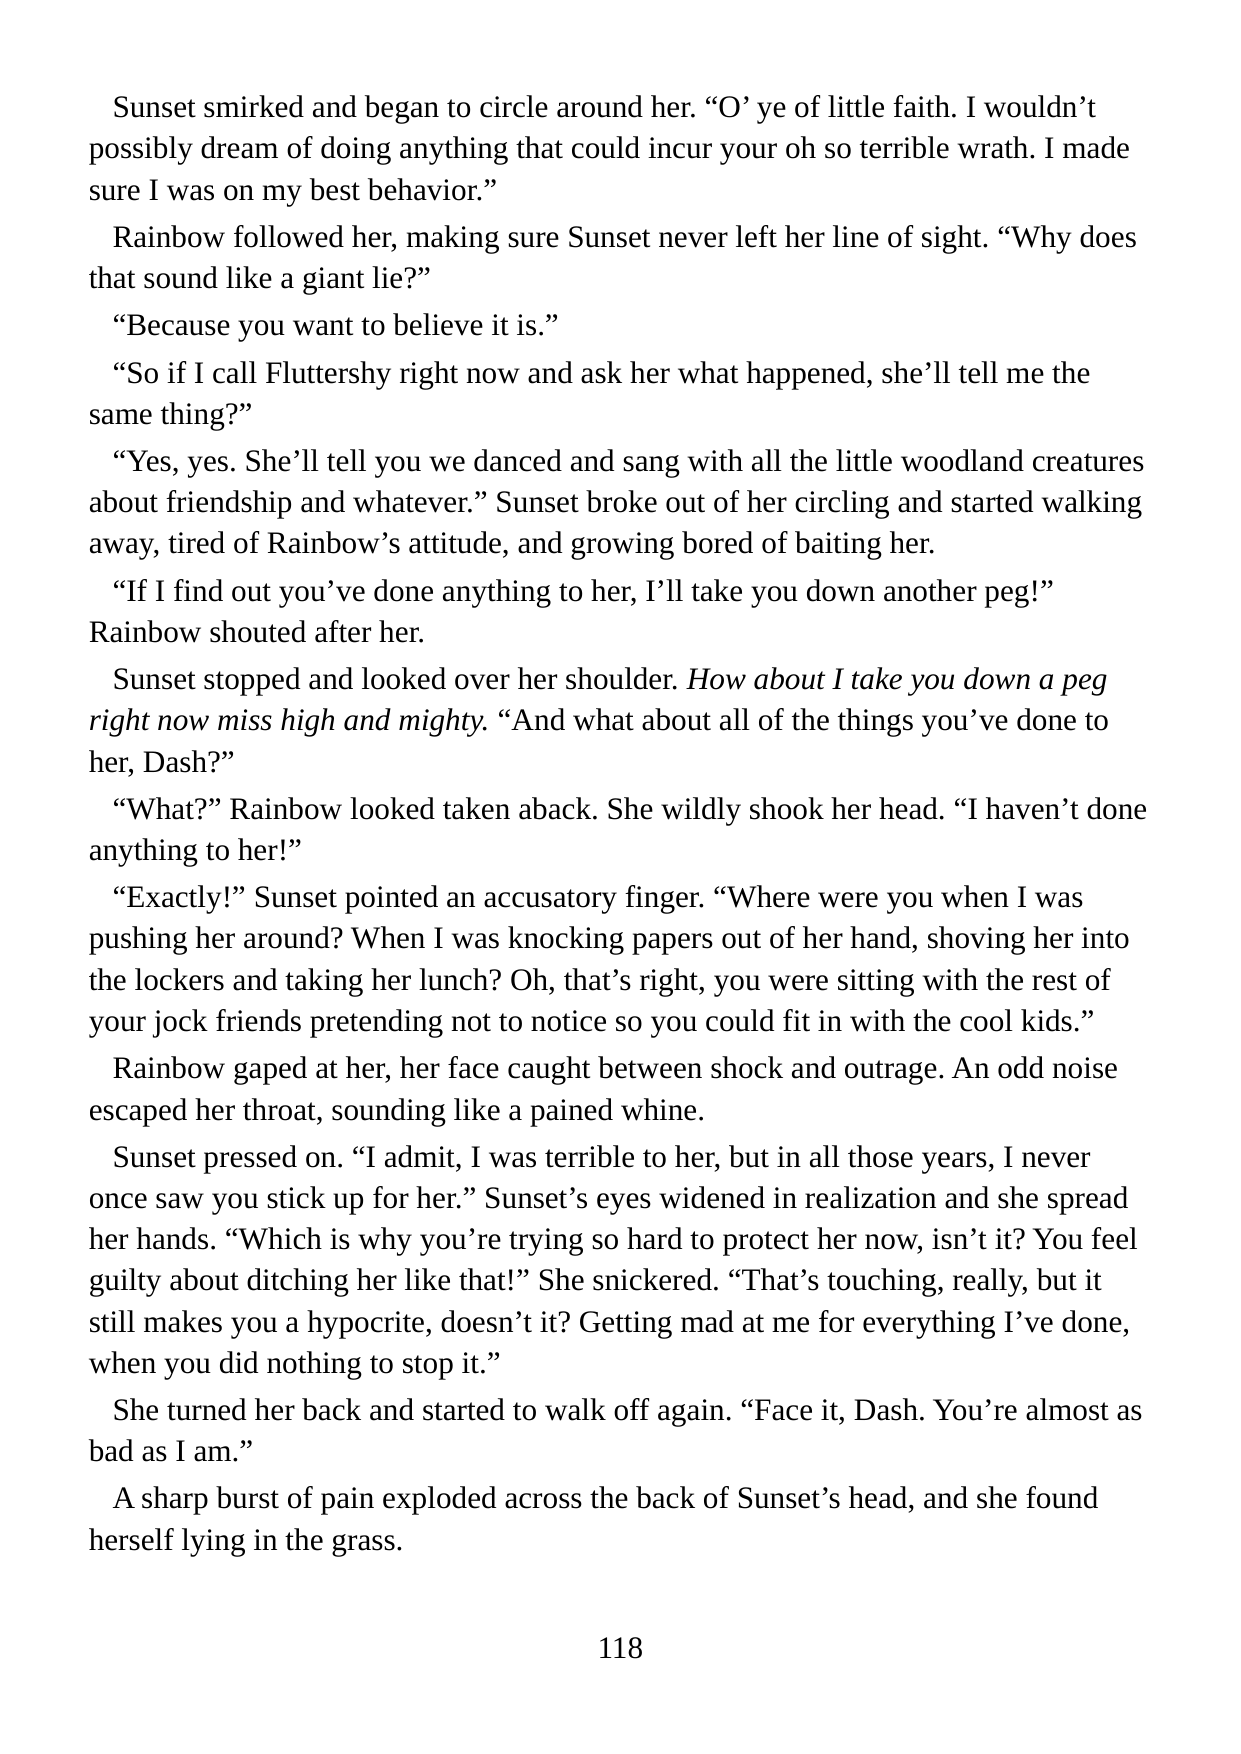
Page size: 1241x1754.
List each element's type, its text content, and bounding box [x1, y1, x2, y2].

text Rainbow gaped at her, her face caught between shock and outrage. An odd noise escaped her throat, sounding like a pained whine. [88, 1049, 1152, 1127]
text “Because you want to believe it is.” [88, 307, 1152, 343]
text She turned her back and started to walk off again. “Face it, Dash. You’re almost as bad as I am.” [88, 1391, 1152, 1468]
text “If I find out you’ve done anything to her, I’ll take you down another peg!” Rainbow shouted after her. [88, 572, 1152, 649]
text A sharp burst of pain exploded across the back of Sunset’s head, and she found herself lying in the grass. [88, 1480, 1152, 1557]
text “What?” Rainbow looked taken aback. She wildly shook her head. “I haven’t done anything to her!” [88, 790, 1152, 867]
text Sunset stopped and looked over her shoulder. How about I take you down a peg right now miss high and mighty. “And what about all of the things you’ve done to her, Dash?” [88, 660, 1152, 779]
text “So if I call Fluttershy right now and ask her what happened, she’ll tell me the same thing?” [88, 354, 1152, 431]
text Rainbow followed her, making sure Sunset never left her line of sight. “Why does that sound like a giant lie?” [88, 218, 1152, 295]
text Sunset pressed on. “I admit, I was terrible to her, but in all those years, I never once saw you stick up for her.” Sunset’s eyes widened in realization and she spread her hands. “Which is why you’re trying so hard to protect her now, isn’t it? You feel guilty about ditching her like that!” She snickered. “That’s touching, really, but it still makes you a hypocrite, doesn’t it? Getting mad at me for everything I’ve done, when you did nothing to stop it.” [88, 1138, 1152, 1380]
text “Yes, yes. She’ll tell you we danced and sang with all the little woodland creatures about friendship and whatever.” Sunset broke out of her circling and started walking away, tired of Rainbow’s attitude, and growing bored of baiting her. [88, 442, 1152, 561]
text “Exactly!” Sunset pointed an accusatory finger. “Where were you when I was pushing her around? When I was knocking papers out of her hand, shoving her into the lockers and taking her lunch? Oh, that’s right, you were sitting with the rest of your jock friends pretending not to notice so you could fit in with the cool kids.” [88, 878, 1152, 1038]
text Sunset smirked and began to circle around her. “O’ ye of little faith. I wouldn’t possibly dream of doing anything that could incur your oh so terrible wrath. I made sure I was on my best behavior.” [88, 88, 1152, 207]
